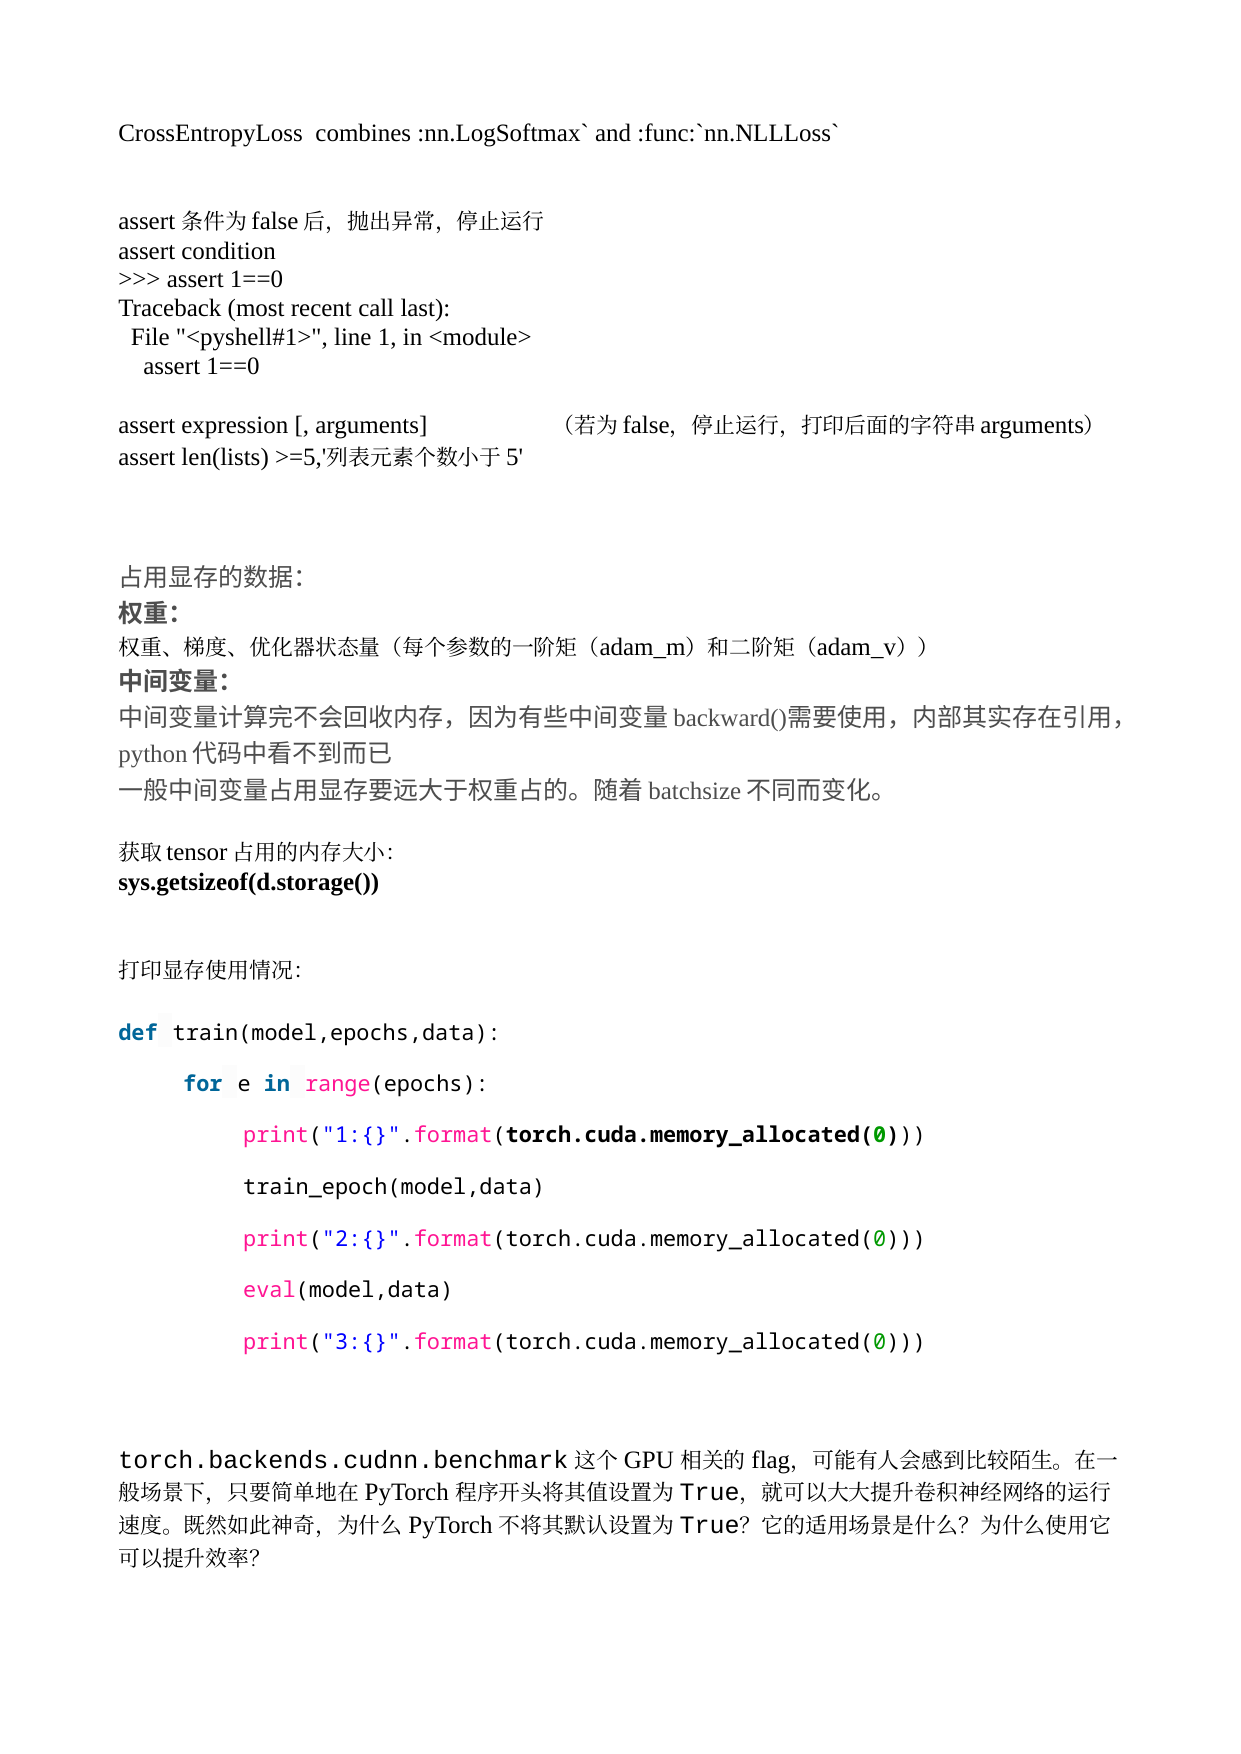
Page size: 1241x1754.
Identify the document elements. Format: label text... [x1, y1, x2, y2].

text def train(model,epochs,data): [118, 1013, 1122, 1047]
text assert len(lists) >=5,'列表元素个数小于5' [118, 440, 1122, 471]
text eval(model,data) [123, 1258, 1117, 1305]
text train_epoch(model,data) [123, 1155, 1117, 1202]
text 占用显存的数据： [118, 557, 1122, 594]
text 中间变量计算完不会回收内存，因为有些中间变量backward()需要使用，内部其实存在引用，python代码中看不到而已 [118, 698, 1122, 770]
text assert condition [118, 236, 1122, 264]
text 一般中间变量占用显存要远大于权重占的。随着batchsize不同而变化。 [118, 770, 1122, 806]
text for e in range(epochs): [123, 1052, 1117, 1099]
text >>> assert 1==0 [118, 264, 1122, 293]
text print("3:{}".format(torch.cuda.memory_allocated(0))) [123, 1310, 1117, 1357]
text sys.getsizeof(d.storage()) [118, 867, 1122, 895]
text Traceback (most recent call last): [118, 293, 1122, 322]
text torch.backends.cudnn.benchmark 这个 GPU 相关的 flag，可能有人会感到比较陌生。在一般场景下，只要简单地在 PyTorch 程序开头将其值设置为 True，就可以大大提升卷积神经网络的运行速度。既然如此神奇，为什么 PyTorch 不将其默认设置为 True？它的适用场景是什么？为什么使用它可以提升效率？ [118, 1443, 1122, 1572]
text 权重： [118, 594, 1122, 630]
text print("1:{}".format(torch.cuda.memory_allocated(0))) [123, 1103, 1117, 1150]
text CrossEntropyLoss combines :nn.LogSoftmax` and :func:`nn.NLLLoss` [118, 118, 1122, 147]
text File "<pyshell#1>", line 1, in <module> [118, 322, 1122, 351]
text 打印显存使用情况： [118, 953, 1122, 984]
text assert 1==0 [118, 351, 1122, 379]
text assert 条件为false后，抛出异常，停止运行 [118, 204, 1122, 236]
text 中间变量： [118, 661, 1122, 698]
text assert expression [, arguments] （若为false，停止运行，打印后面的字符串arguments） [118, 408, 1122, 440]
text print("2:{}".format(torch.cuda.memory_allocated(0))) [123, 1207, 1117, 1253]
text 权重、梯度、优化器状态量（每个参数的一阶矩（adam_m）和二阶矩（adam_v）） [118, 630, 1122, 661]
text 获取tensor占用的内存大小： [118, 835, 1122, 867]
